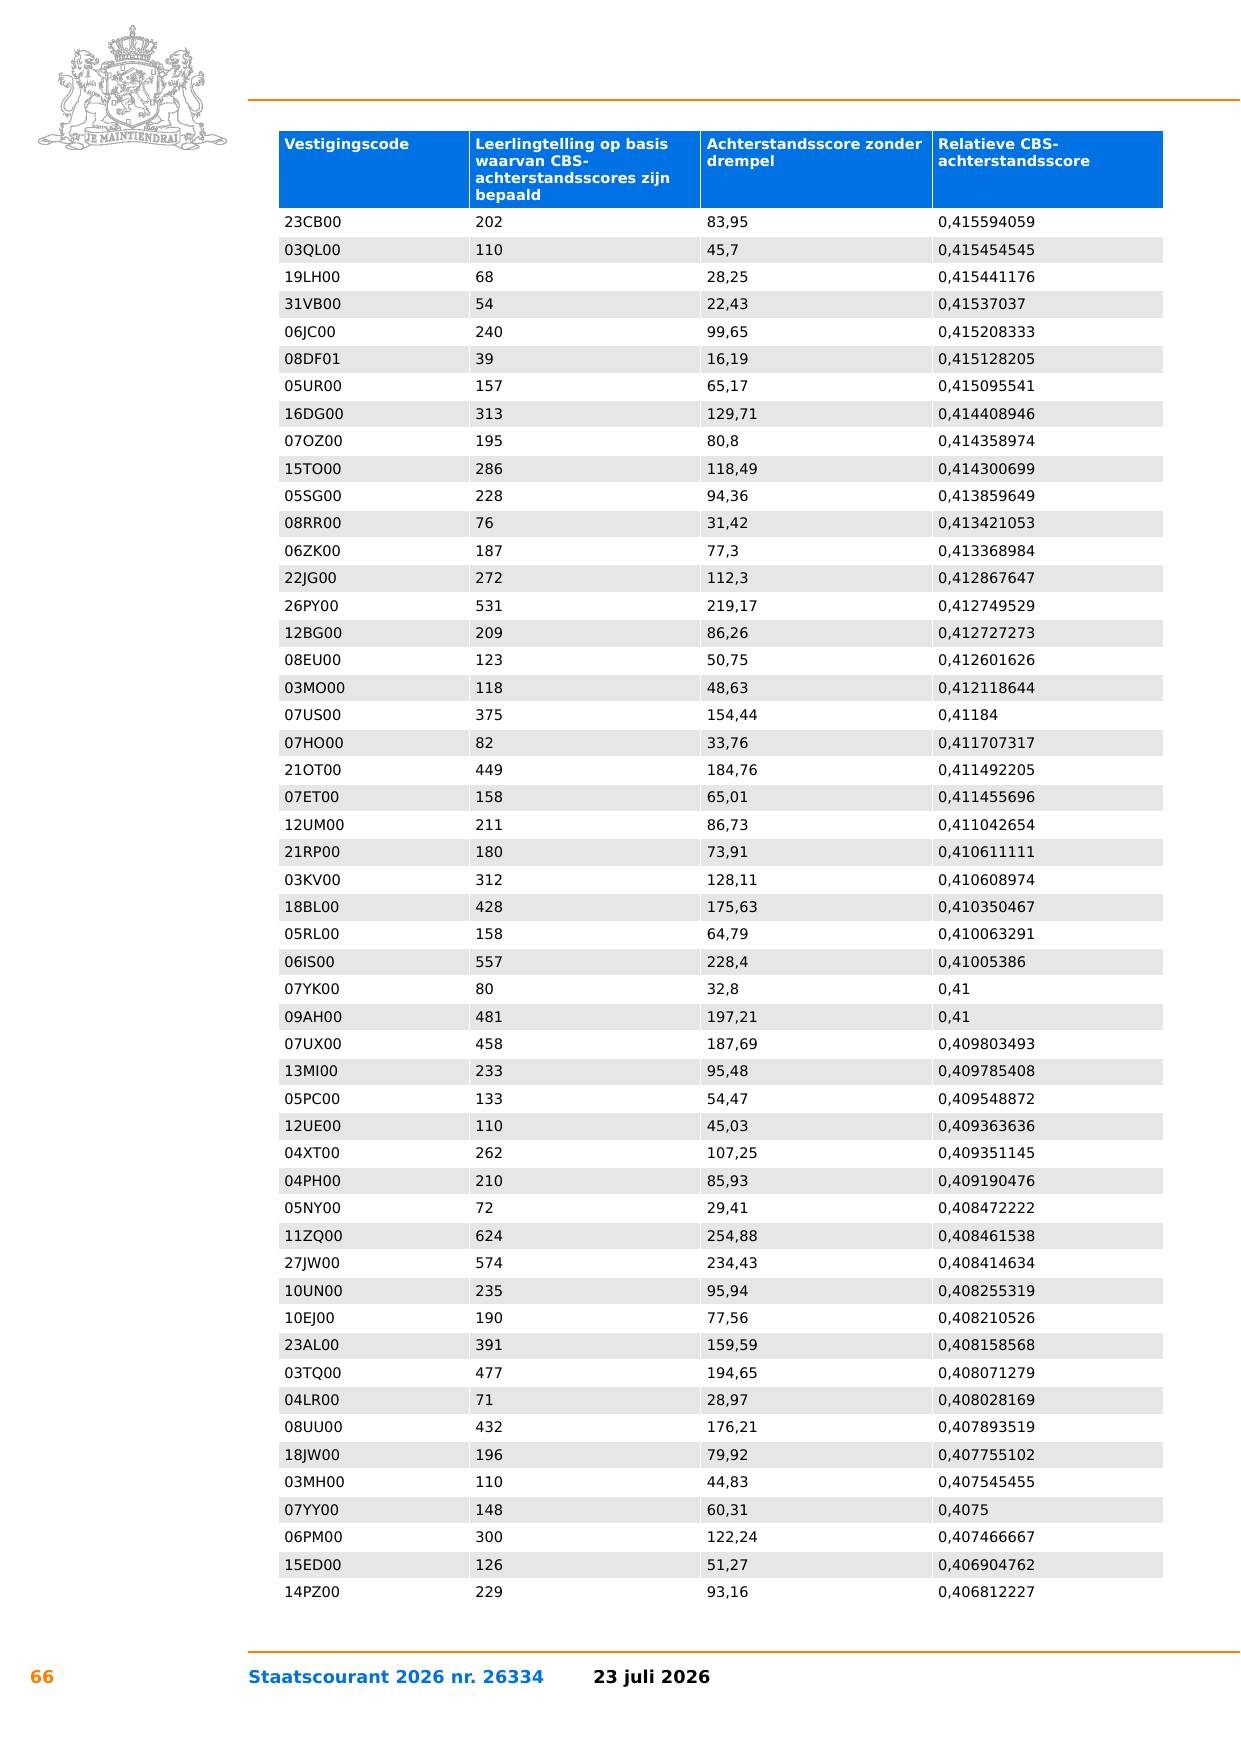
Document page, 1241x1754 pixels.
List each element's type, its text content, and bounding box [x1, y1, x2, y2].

table_cell 04XT00 [279, 1141, 469, 1167]
table_cell 44,83 [701, 1470, 932, 1496]
table_cell 557 [470, 949, 700, 975]
table_cell 187,69 [701, 1031, 932, 1057]
table_cell 72 [470, 1196, 700, 1222]
table_cell 0,415441176 [933, 264, 1163, 290]
table_cell 93,16 [701, 1579, 932, 1605]
table_cell 86,26 [701, 620, 932, 647]
table_cell 254,88 [701, 1223, 932, 1249]
table_cell 0,41537037 [933, 291, 1163, 318]
table_cell 210 [470, 1168, 700, 1194]
table_cell 110 [470, 237, 700, 263]
table_cell 0,408071279 [933, 1360, 1163, 1386]
table_cell 45,03 [701, 1113, 932, 1140]
table_cell 235 [470, 1278, 700, 1304]
table_cell 18JW00 [279, 1442, 469, 1468]
table_cell 05NY00 [279, 1196, 469, 1222]
table_cell 03MH00 [279, 1470, 469, 1496]
table_cell 110 [470, 1113, 700, 1140]
table_cell 202 [470, 209, 700, 236]
table_cell 64,79 [701, 922, 932, 948]
table_cell 07US00 [279, 703, 469, 729]
table_cell 21RP00 [279, 839, 469, 866]
table_header Relatieve CBS-achterstandsscore [933, 131, 1163, 208]
table_cell 432 [470, 1415, 700, 1441]
table_cell 122,24 [701, 1524, 932, 1551]
table_cell 03TQ00 [279, 1360, 469, 1386]
table_cell 0,408028169 [933, 1387, 1163, 1414]
table_cell 0,408210526 [933, 1305, 1163, 1331]
table_cell 312 [470, 867, 700, 893]
table_cell 05UR00 [279, 374, 469, 400]
table_cell 45,7 [701, 237, 932, 263]
table_cell 0,412601626 [933, 648, 1163, 674]
table_cell 12UM00 [279, 812, 469, 838]
table_cell 233 [470, 1059, 700, 1085]
table_cell 16DG00 [279, 401, 469, 427]
table_cell 15ED00 [279, 1552, 469, 1578]
table_cell 0,410063291 [933, 922, 1163, 948]
table_cell 18BL00 [279, 894, 469, 921]
table_cell 83,95 [701, 209, 932, 236]
table_cell 31,42 [701, 511, 932, 537]
table_cell 09AH00 [279, 1004, 469, 1030]
table_cell 477 [470, 1360, 700, 1386]
table_header Achterstandsscore zonder drempel [701, 131, 932, 208]
table_cell 209 [470, 620, 700, 647]
table_cell 60,31 [701, 1497, 932, 1523]
table_cell 0,415594059 [933, 209, 1163, 236]
table_cell 211 [470, 812, 700, 838]
table_cell 05SG00 [279, 483, 469, 509]
table_cell 391 [470, 1333, 700, 1359]
table_cell 449 [470, 757, 700, 783]
table_header Vestigingscode [279, 131, 469, 208]
table_cell 23AL00 [279, 1333, 469, 1359]
table_cell 07OZ00 [279, 429, 469, 455]
table_cell 428 [470, 894, 700, 921]
table_cell 0,409351145 [933, 1141, 1163, 1167]
table_cell 16,19 [701, 346, 932, 373]
table_cell 0,412749529 [933, 593, 1163, 619]
table_cell 65,17 [701, 374, 932, 400]
table_cell 194,65 [701, 1360, 932, 1386]
table_cell 27JW00 [279, 1250, 469, 1277]
table_cell 33,76 [701, 730, 932, 756]
table_cell 118,49 [701, 456, 932, 482]
table_cell 03QL00 [279, 237, 469, 263]
table_cell 118 [470, 675, 700, 701]
table_cell 0,41184 [933, 703, 1163, 729]
table_cell 234,43 [701, 1250, 932, 1277]
table_cell 0,409363636 [933, 1113, 1163, 1140]
table_cell 624 [470, 1223, 700, 1249]
table_cell 86,73 [701, 812, 932, 838]
table_cell 0,415095541 [933, 374, 1163, 400]
table_cell 126 [470, 1552, 700, 1578]
table_cell 0,411707317 [933, 730, 1163, 756]
table_cell 04PH00 [279, 1168, 469, 1194]
table_cell 0,408461538 [933, 1223, 1163, 1249]
table_cell 0,412867647 [933, 565, 1163, 592]
table_cell 05PC00 [279, 1086, 469, 1112]
table_cell 190 [470, 1305, 700, 1331]
table_cell 77,56 [701, 1305, 932, 1331]
table_cell 07UX00 [279, 1031, 469, 1057]
table_cell 195 [470, 429, 700, 455]
table_cell 0,411492205 [933, 757, 1163, 783]
table_cell 07HO00 [279, 730, 469, 756]
table_cell 0,407755102 [933, 1442, 1163, 1468]
table_cell 65,01 [701, 785, 932, 811]
table_cell 0,410350467 [933, 894, 1163, 921]
table_cell 07YY00 [279, 1497, 469, 1523]
table_cell 12BG00 [279, 620, 469, 647]
table_cell 54,47 [701, 1086, 932, 1112]
table_cell 0,412727273 [933, 620, 1163, 647]
table_cell 0,4075 [933, 1497, 1163, 1523]
table_cell 28,25 [701, 264, 932, 290]
table_cell 300 [470, 1524, 700, 1551]
table_cell 0,41 [933, 1004, 1163, 1030]
table_cell 0,406904762 [933, 1552, 1163, 1578]
table_cell 458 [470, 1031, 700, 1057]
table_cell 286 [470, 456, 700, 482]
table_cell 95,94 [701, 1278, 932, 1304]
table_cell 13MI00 [279, 1059, 469, 1085]
table_cell 157 [470, 374, 700, 400]
table_cell 0,406812227 [933, 1579, 1163, 1605]
picture [38, 25, 227, 150]
table_cell 0,41 [933, 976, 1163, 1003]
table_cell 148 [470, 1497, 700, 1523]
table_cell 228,4 [701, 949, 932, 975]
table_cell 133 [470, 1086, 700, 1112]
table_cell 23CB00 [279, 209, 469, 236]
table_cell 175,63 [701, 894, 932, 921]
table_cell 31VB00 [279, 291, 469, 318]
table_cell 107,25 [701, 1141, 932, 1167]
table_cell 0,409803493 [933, 1031, 1163, 1057]
table_cell 129,71 [701, 401, 932, 427]
table_cell 531 [470, 593, 700, 619]
table_cell 229 [470, 1579, 700, 1605]
table_cell 123 [470, 648, 700, 674]
table_cell 0,413859649 [933, 483, 1163, 509]
table_cell 0,415128205 [933, 346, 1163, 373]
table_cell 39 [470, 346, 700, 373]
table_cell 94,36 [701, 483, 932, 509]
table_cell 14PZ00 [279, 1579, 469, 1605]
table_cell 0,413368984 [933, 538, 1163, 564]
table_cell 0,41005386 [933, 949, 1163, 975]
table_cell 197,21 [701, 1004, 932, 1030]
table_cell 04LR00 [279, 1387, 469, 1414]
table_cell 128,11 [701, 867, 932, 893]
table_cell 574 [470, 1250, 700, 1277]
table_cell 0,409785408 [933, 1059, 1163, 1085]
table_cell 159,59 [701, 1333, 932, 1359]
table_cell 29,41 [701, 1196, 932, 1222]
table_cell 240 [470, 319, 700, 345]
table_cell 68 [470, 264, 700, 290]
table_cell 219,17 [701, 593, 932, 619]
table_cell 0,412118644 [933, 675, 1163, 701]
table_cell 0,407893519 [933, 1415, 1163, 1441]
table_cell 0,408255319 [933, 1278, 1163, 1304]
table_cell 82 [470, 730, 700, 756]
table_cell 11ZQ00 [279, 1223, 469, 1249]
table_cell 481 [470, 1004, 700, 1030]
table_cell 06IS00 [279, 949, 469, 975]
table_cell 06PM00 [279, 1524, 469, 1551]
table_cell 26PY00 [279, 593, 469, 619]
table_cell 99,65 [701, 319, 932, 345]
table_cell 0,409548872 [933, 1086, 1163, 1112]
table_cell 180 [470, 839, 700, 866]
table_cell 08DF01 [279, 346, 469, 373]
table_cell 77,3 [701, 538, 932, 564]
table_cell 05RL00 [279, 922, 469, 948]
table_cell 0,415208333 [933, 319, 1163, 345]
table_cell 0,408472222 [933, 1196, 1163, 1222]
table_header Leerlingtelling op basis waarvan CBS-achterstandsscores zijn bepaald [470, 131, 700, 208]
table_cell 80 [470, 976, 700, 1003]
table_cell 158 [470, 785, 700, 811]
table_cell 80,8 [701, 429, 932, 455]
table_cell 71 [470, 1387, 700, 1414]
table_cell 54 [470, 291, 700, 318]
table_cell 0,415454545 [933, 237, 1163, 263]
table_cell 51,27 [701, 1552, 932, 1578]
table_cell 12UE00 [279, 1113, 469, 1140]
table_cell 176,21 [701, 1415, 932, 1441]
table_cell 184,76 [701, 757, 932, 783]
table_cell 85,93 [701, 1168, 932, 1194]
table_cell 272 [470, 565, 700, 592]
table_cell 228 [470, 483, 700, 509]
table_cell 06ZK00 [279, 538, 469, 564]
table_cell 10UN00 [279, 1278, 469, 1304]
table_cell 73,91 [701, 839, 932, 866]
table_cell 32,8 [701, 976, 932, 1003]
table_cell 19LH00 [279, 264, 469, 290]
table_cell 154,44 [701, 703, 932, 729]
table_cell 0,407545455 [933, 1470, 1163, 1496]
table_cell 158 [470, 922, 700, 948]
table_cell 0,408158568 [933, 1333, 1163, 1359]
table_cell 22,43 [701, 291, 932, 318]
table_cell 0,414300699 [933, 456, 1163, 482]
table_cell 0,411042654 [933, 812, 1163, 838]
table_cell 10EJ00 [279, 1305, 469, 1331]
table_cell 76 [470, 511, 700, 537]
table_cell 03MO00 [279, 675, 469, 701]
table_cell 07YK00 [279, 976, 469, 1003]
table_cell 0,409190476 [933, 1168, 1163, 1194]
table_cell 08EU00 [279, 648, 469, 674]
table_cell 262 [470, 1141, 700, 1167]
table_cell 15TO00 [279, 456, 469, 482]
table_cell 21OT00 [279, 757, 469, 783]
table_cell 06JC00 [279, 319, 469, 345]
table_cell 07ET00 [279, 785, 469, 811]
table_cell 08UU00 [279, 1415, 469, 1441]
table_cell 48,63 [701, 675, 932, 701]
table_cell 03KV00 [279, 867, 469, 893]
table_cell 0,411455696 [933, 785, 1163, 811]
table_cell 187 [470, 538, 700, 564]
table_cell 08RR00 [279, 511, 469, 537]
table_cell 0,414358974 [933, 429, 1163, 455]
table_cell 22JG00 [279, 565, 469, 592]
table_cell 0,408414634 [933, 1250, 1163, 1277]
table_cell 110 [470, 1470, 700, 1496]
table_cell 375 [470, 703, 700, 729]
table_cell 0,410608974 [933, 867, 1163, 893]
table_cell 79,92 [701, 1442, 932, 1468]
table_cell 0,414408946 [933, 401, 1163, 427]
table_cell 0,410611111 [933, 839, 1163, 866]
table_cell 28,97 [701, 1387, 932, 1414]
table_cell 0,407466667 [933, 1524, 1163, 1551]
table_cell 95,48 [701, 1059, 932, 1085]
table_cell 196 [470, 1442, 700, 1468]
table_cell 112,3 [701, 565, 932, 592]
table_cell 50,75 [701, 648, 932, 674]
table_cell 0,413421053 [933, 511, 1163, 537]
table_cell 313 [470, 401, 700, 427]
